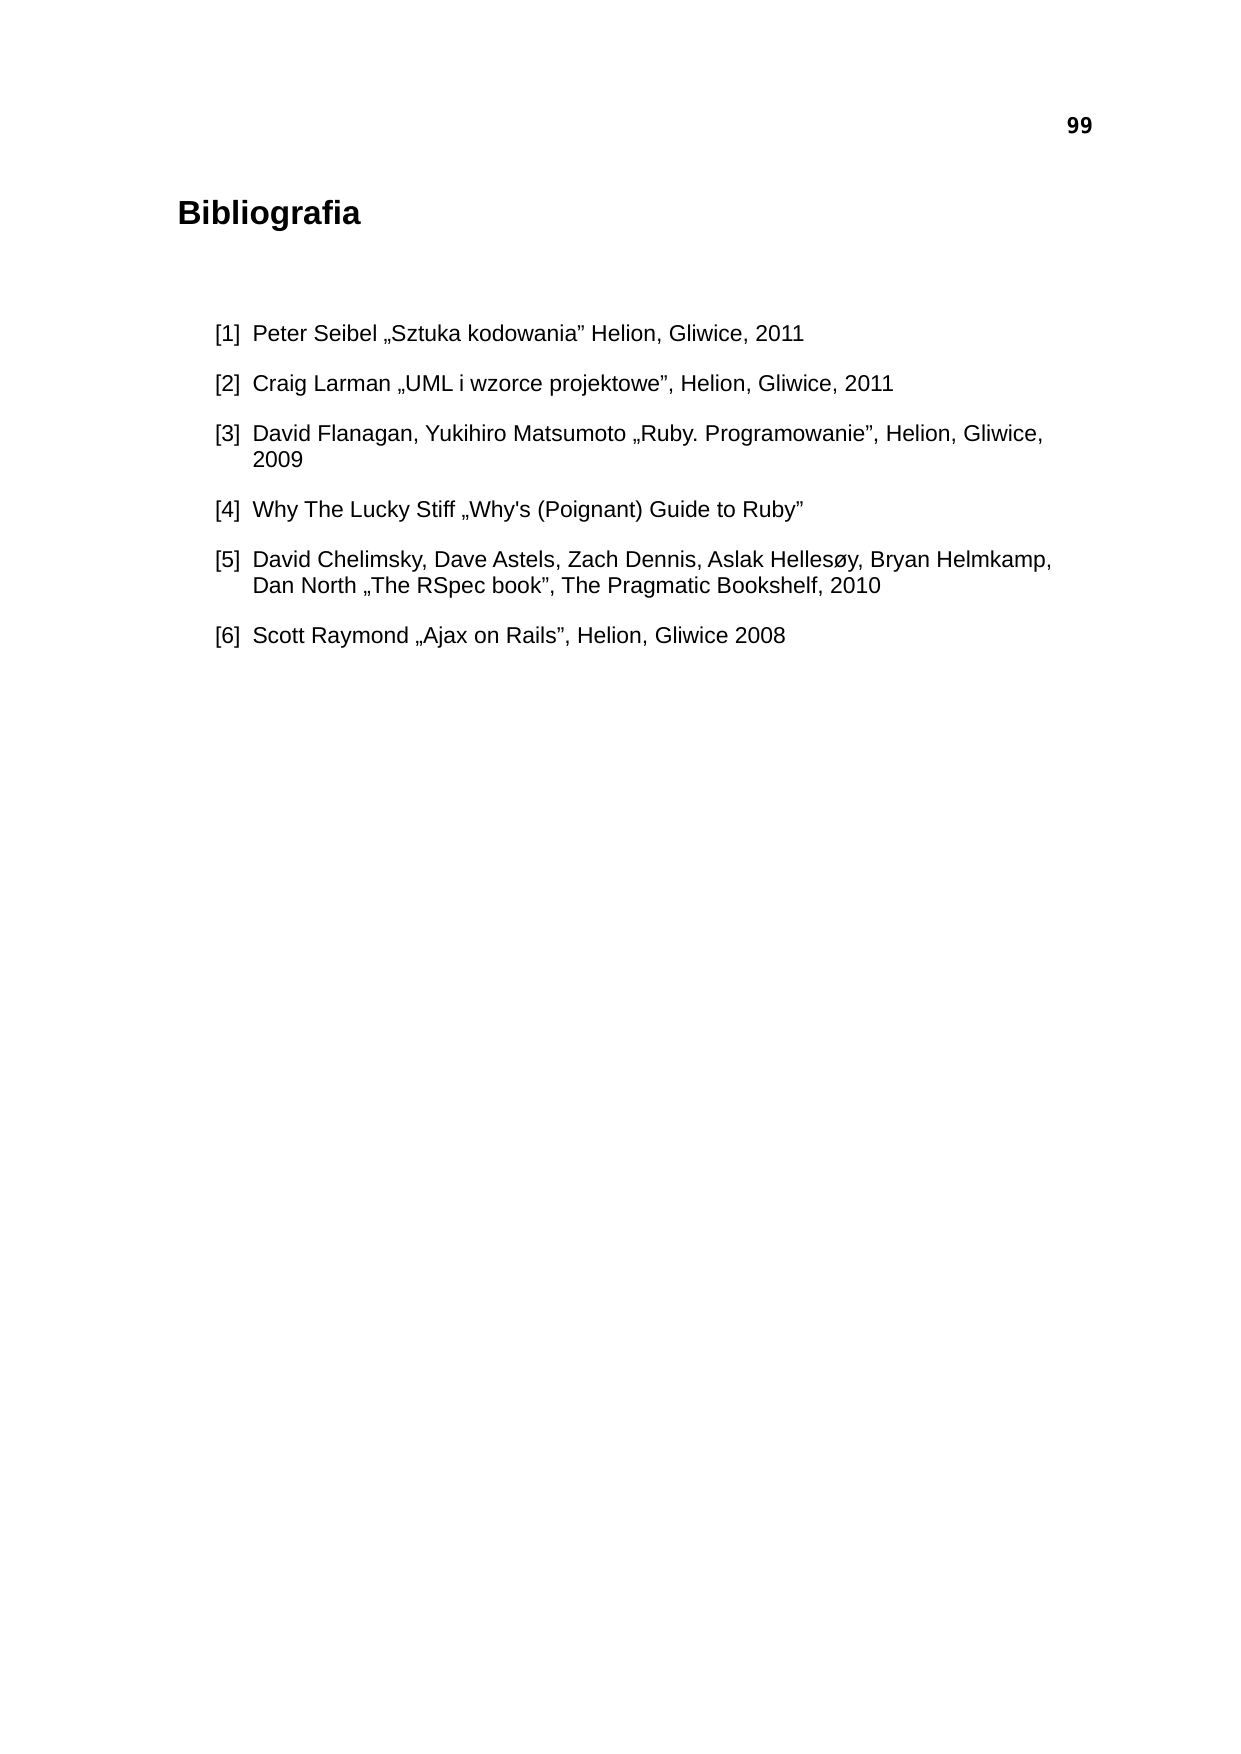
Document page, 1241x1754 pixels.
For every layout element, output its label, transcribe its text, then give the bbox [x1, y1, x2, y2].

list David Flanagan, Yukihiro Matsumoto „Ruby. Programowanie”, Helion, Gliwice, 2009 [215, 420, 1093, 472]
list Peter Seibel „Sztuka kodowania” Helion, Gliwice, 2011 [215, 320, 1093, 346]
list Craig Larman „UML i wzorce projektowe”, Helion, Gliwice, 2011 [215, 370, 1093, 396]
list Why The Lucky Stiff „Why's (Poignant) Guide to Ruby” [215, 496, 1093, 522]
list David Chelimsky, Dave Astels, Zach Dennis, Aslak Hellesøy, Bryan Helmkamp, Dan North „The RSpec book”, The Pragmatic Bookshelf, 2010 [215, 546, 1093, 599]
subtitle Bibliografia [177, 193, 1093, 231]
list Scott Raymond „Ajax on Rails”, Helion, Gliwice 2008 [215, 622, 1093, 649]
